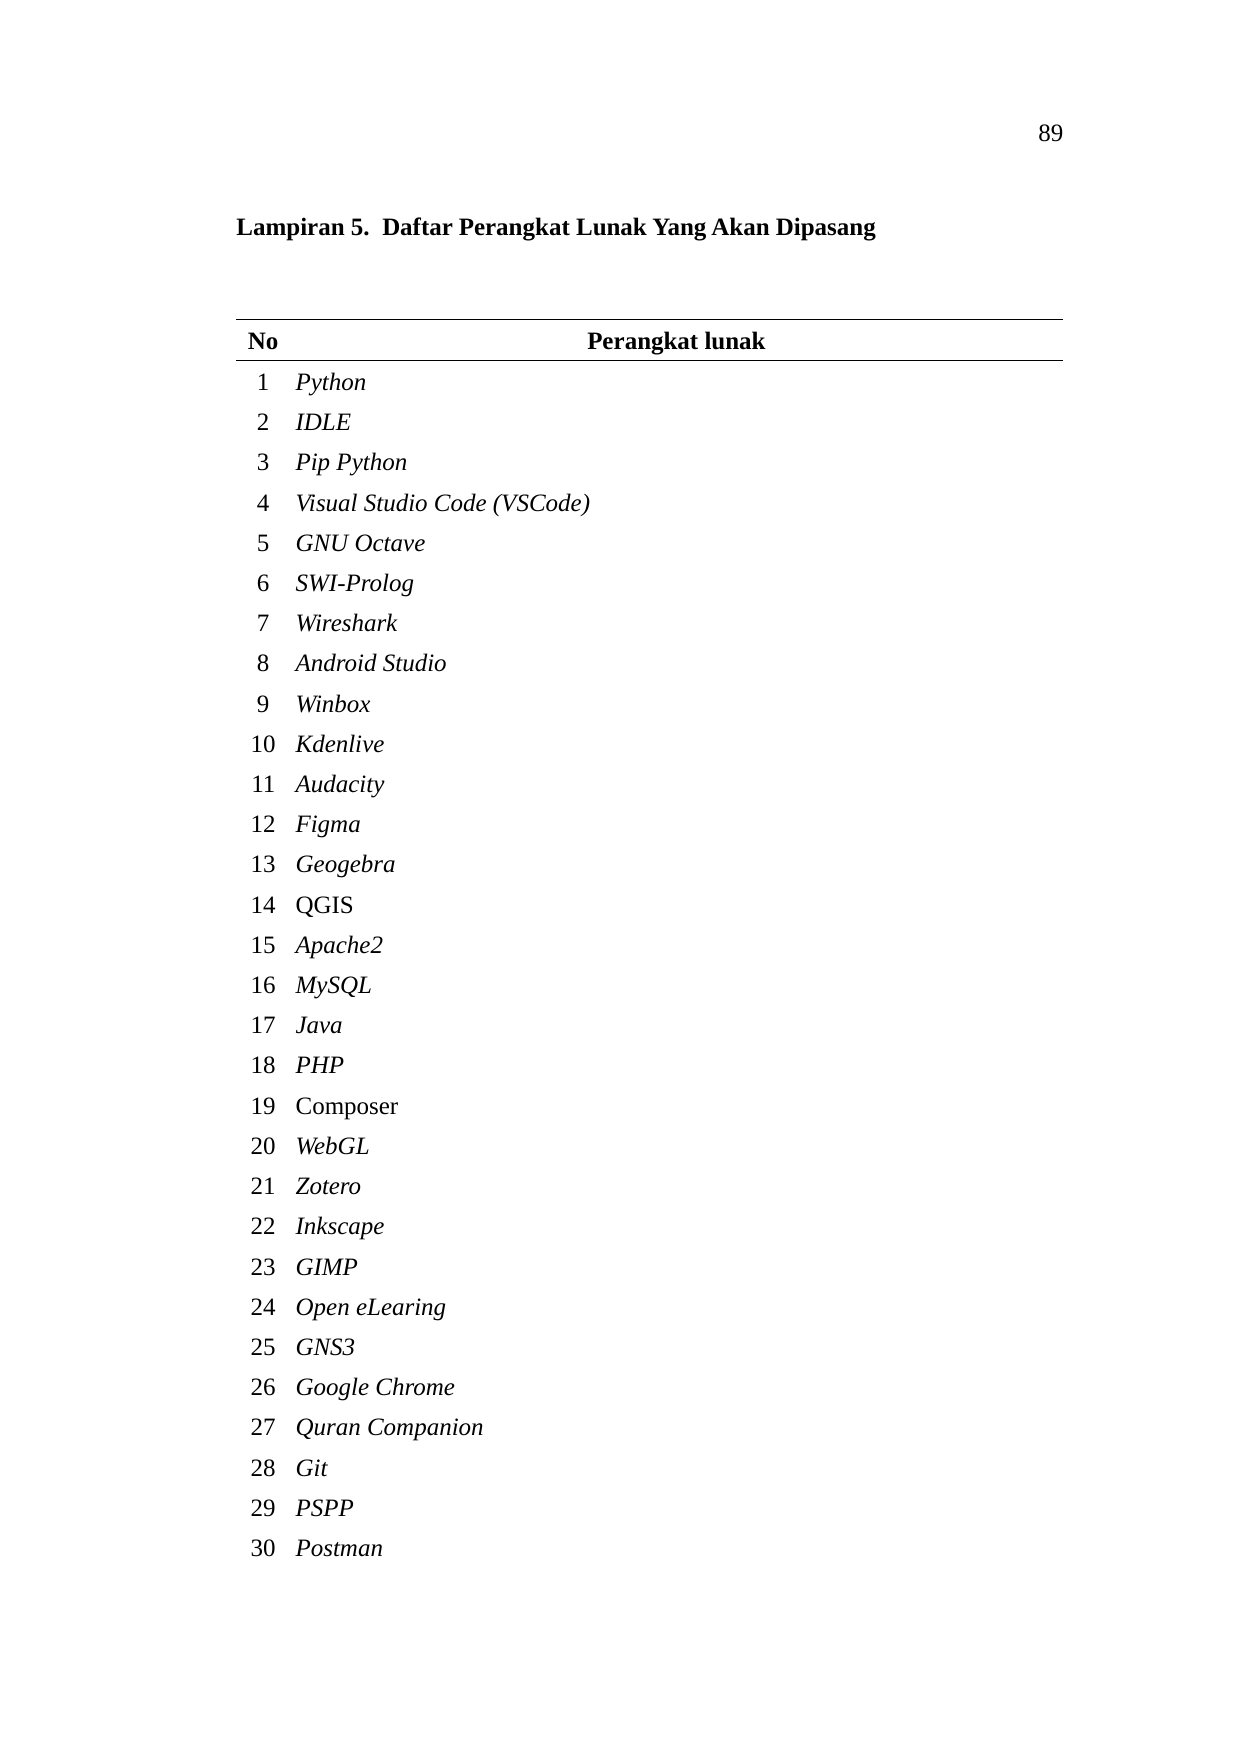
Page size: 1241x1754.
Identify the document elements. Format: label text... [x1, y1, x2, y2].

table_cell 27 [236, 1407, 289, 1447]
table_cell GNU Octave [290, 522, 1063, 562]
table_header No [236, 320, 289, 360]
table_cell 29 [236, 1487, 289, 1527]
table_cell 16 [236, 965, 289, 1005]
table_cell 14 [236, 884, 289, 924]
table_cell Kdenlive [290, 723, 1063, 763]
table_cell Zotero [290, 1166, 1063, 1206]
table_cell 7 [236, 603, 289, 643]
table_cell 9 [236, 683, 289, 723]
table_cell Quran Companion [290, 1407, 1063, 1447]
table_cell 1 [236, 361, 289, 402]
table_cell 24 [236, 1286, 289, 1326]
table_cell 15 [236, 924, 289, 964]
table_cell Winbox [290, 683, 1063, 723]
table_cell 17 [236, 1005, 289, 1045]
table_cell 6 [236, 563, 289, 603]
subtitle Daftar Perangkat Lunak Yang Akan Dipasang [236, 212, 1063, 241]
table_cell Composer [290, 1085, 1063, 1125]
table_cell MySQL [290, 965, 1063, 1005]
table_cell 18 [236, 1045, 289, 1085]
table_cell 13 [236, 844, 289, 884]
table_cell QGIS [290, 884, 1063, 924]
table_cell Visual Studio Code (VSCode) [290, 482, 1063, 522]
table_cell PHP [290, 1045, 1063, 1085]
table_cell 5 [236, 522, 289, 562]
table_cell Inkscape [290, 1206, 1063, 1246]
table_cell IDLE [290, 402, 1063, 442]
table_cell Wireshark [290, 603, 1063, 643]
table_cell 2 [236, 402, 289, 442]
table_cell Android Studio [290, 643, 1063, 683]
table_cell Google Chrome [290, 1367, 1063, 1407]
table_cell 22 [236, 1206, 289, 1246]
table_cell 8 [236, 643, 289, 683]
table_cell GNS3 [290, 1326, 1063, 1367]
table_cell Pip Python [290, 442, 1063, 482]
table_cell 28 [236, 1447, 289, 1487]
table_cell 25 [236, 1326, 289, 1367]
table_cell 19 [236, 1085, 289, 1125]
table_cell Java [290, 1005, 1063, 1045]
table_cell WebGL [290, 1125, 1063, 1166]
table_cell 30 [236, 1528, 289, 1568]
table_cell Figma [290, 804, 1063, 844]
table_header Perangkat lunak [290, 320, 1063, 360]
table_cell 21 [236, 1166, 289, 1206]
table_cell 26 [236, 1367, 289, 1407]
table_cell Git [290, 1447, 1063, 1487]
table_cell 11 [236, 764, 289, 804]
table_cell Python [290, 361, 1063, 402]
table_cell 20 [236, 1125, 289, 1166]
table_cell Postman [290, 1528, 1063, 1568]
table_cell Audacity [290, 764, 1063, 804]
table_cell Open eLearing [290, 1286, 1063, 1326]
table_cell Geogebra [290, 844, 1063, 884]
table_cell PSPP [290, 1487, 1063, 1527]
table_cell 10 [236, 723, 289, 763]
table_cell SWI-Prolog [290, 563, 1063, 603]
table_cell 23 [236, 1246, 289, 1286]
table_cell 12 [236, 804, 289, 844]
table_cell 3 [236, 442, 289, 482]
table_cell GIMP [290, 1246, 1063, 1286]
table_cell 4 [236, 482, 289, 522]
table_cell Apache2 [290, 924, 1063, 964]
